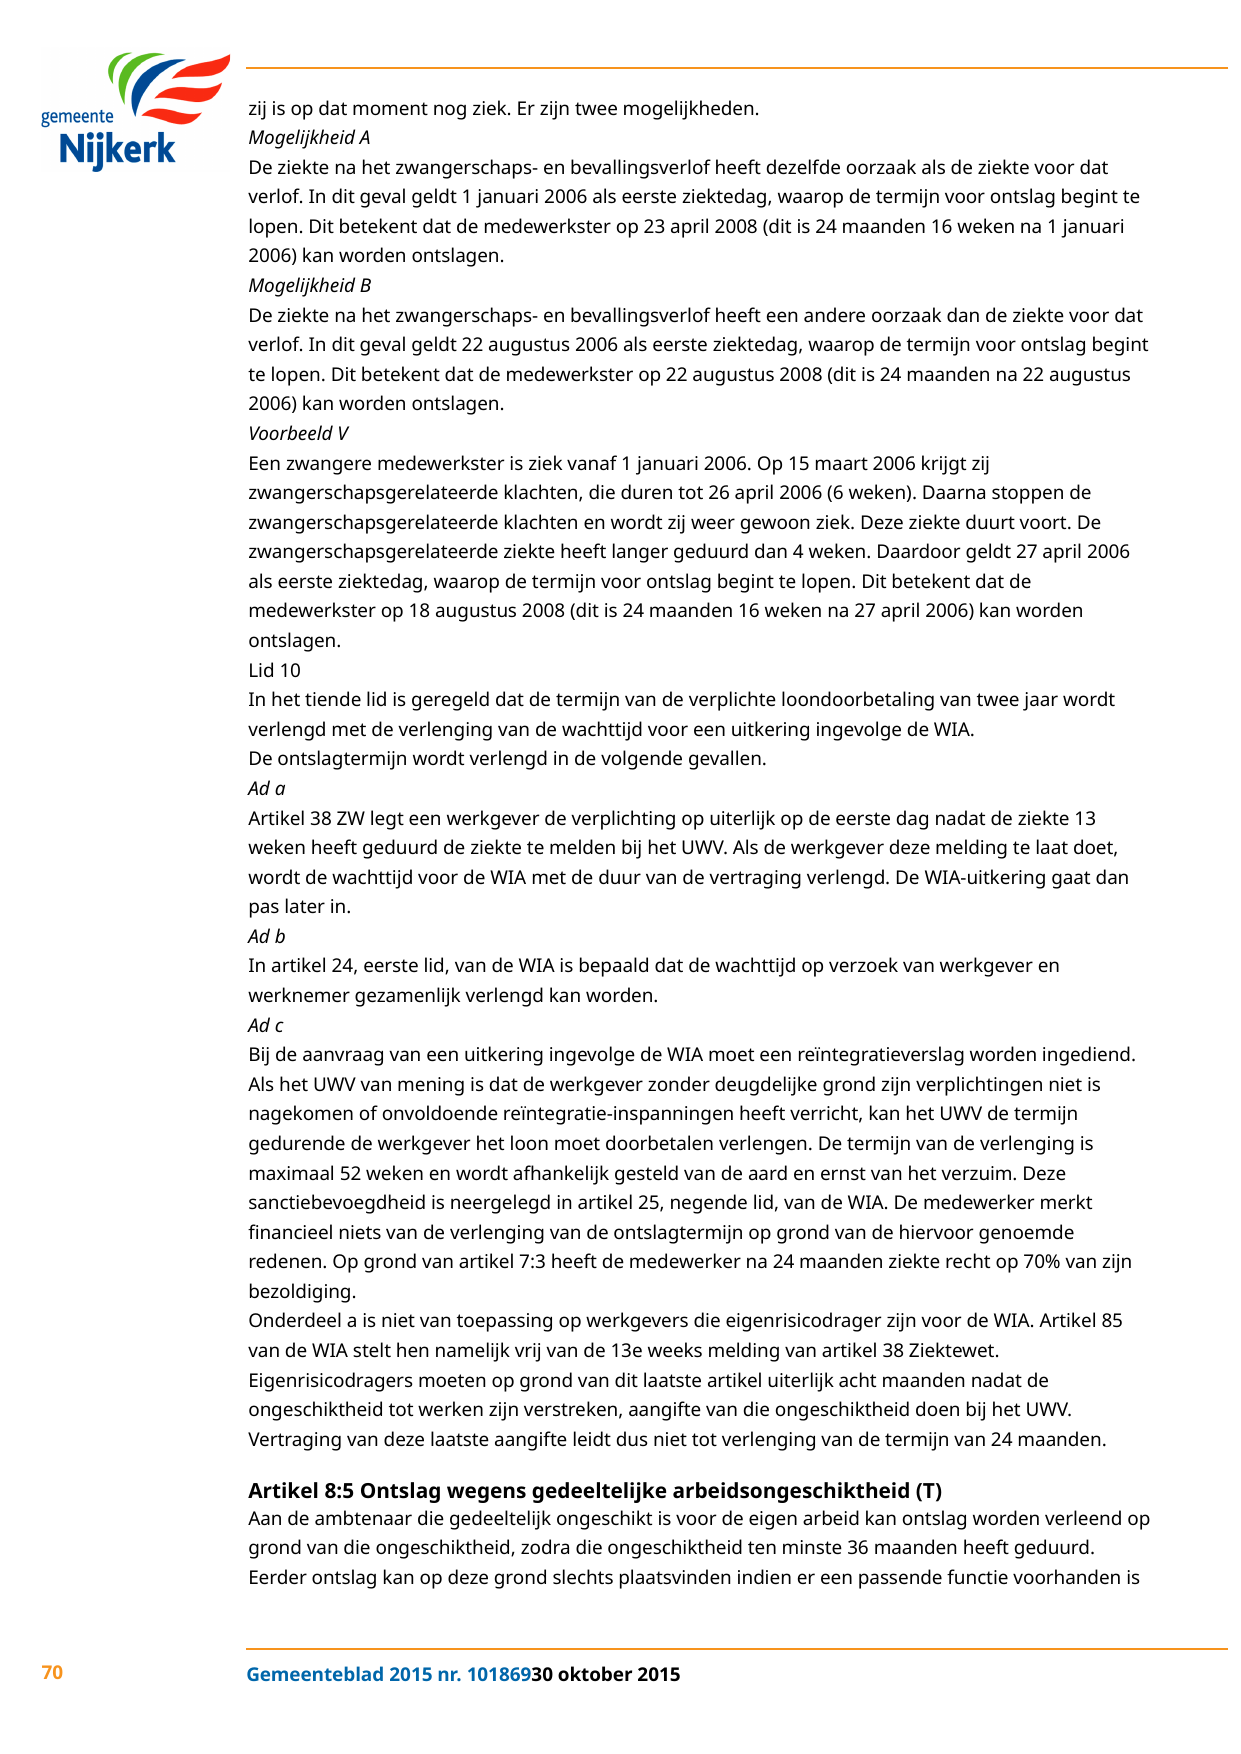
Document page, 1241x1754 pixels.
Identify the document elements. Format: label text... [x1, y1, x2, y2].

text Mogelijkheid A [248, 124, 1152, 150]
text De ziekte na het zwangerschaps- en bevallingsverlof heeft een andere oorzaak dan de ziekte voor dat verlof. In dit geval geldt 22 augustus 2006 als eerste ziektedag, waarop de termijn voor ontslag begint te lopen. Dit betekent dat de medewerkster op 22 augustus 2008 (dit is 24 maanden na 22 augustus 2006) kan worden ontslagen. [248, 302, 1152, 416]
text Bij de aanvraag van een uitkering ingevolge de WIA moet een reïntegratieverslag worden ingediend. Als het UWV van mening is dat de werkgever zonder deugdelijke grond zijn verplichtingen niet is nagekomen of onvoldoende reïntegratie-inspanningen heeft verricht, kan het UWV de termijn gedurende de werkgever het loon moet doorbetalen verlengen. De termijn van de verlenging is maximaal 52 weken en wordt afhankelijk gesteld van de aard en ernst van het verzuim. Deze sanctiebevoegdheid is neergelegd in artikel 25, negende lid, van de WIA. De medewerker merkt financieel niets van de verlenging van de ontslagtermijn op grond van de hiervoor genoemde redenen. Op grond van artikel 7:3 heeft de medewerker na 24 maanden ziekte recht op 70% van zijn bezoldiging. [248, 1041, 1152, 1304]
text Voorbeeld V [248, 420, 1152, 446]
text Artikel 38 ZW legt een werkgever de verplichting op uiterlijk op de eerste dag nadat de ziekte 13 weken heeft geduurd de ziekte te melden bij het UWV. Als de werkgever deze melding te laat doet, wordt de wachttijd voor de WIA met de duur van de vertraging verlengd. De WIA-uitkering gaat dan pas later in. [248, 805, 1152, 919]
text In het tiende lid is geregeld dat de termijn van de verplichte loondoorbetaling van twee jaar wordt verlengd met de verlenging van de wachttijd voor een uitkering ingevolge de WIA. [248, 686, 1152, 742]
text Mogelijkheid B [248, 272, 1152, 298]
text Een zwangere medewerkster is ziek vanaf 1 januari 2006. Op 15 maart 2006 krijgt zij zwangerschapsgerelateerde klachten, die duren tot 26 april 2006 (6 weken). Daarna stoppen de zwangerschapsgerelateerde klachten en wordt zij weer gewoon ziek. Deze ziekte duurt voort. De zwangerschapsgerelateerde ziekte heeft langer geduurd dan 4 weken. Daardoor geldt 27 april 2006 als eerste ziektedag, waarop de termijn voor ontslag begint te lopen. Dit betekent dat de medewerkster op 18 augustus 2008 (dit is 24 maanden 16 weken na 27 april 2006) kan worden ontslagen. [248, 450, 1152, 653]
picture [41, 47, 231, 172]
text Ad c [248, 1012, 1152, 1038]
text Aan de ambtenaar die gedeeltelijk ongeschikt is voor de eigen arbeid kan ontslag worden verleend op grond van die ongeschiktheid, zodra die ongeschiktheid ten minste 36 maanden heeft geduurd. Eerder ontslag kan op deze grond slechts plaatsvinden indien er een passende functie voorhanden is [248, 1505, 1152, 1590]
text Ad b [248, 923, 1152, 949]
text zij is op dat moment nog ziek. Er zijn twee mogelijkheden. [248, 95, 1152, 121]
text De ontslagtermijn wordt verlengd in de volgende gevallen. [248, 746, 1152, 771]
text In artikel 24, eerste lid, van de WIA is bepaald dat de wachttijd op verzoek van werkgever en werknemer gezamenlijk verlengd kan worden. [248, 953, 1152, 1008]
text Artikel 8:5 Ontslag wegens gedeeltelijke arbeidsongeschiktheid (T) [248, 1476, 1152, 1505]
text De ziekte na het zwangerschaps- en bevallingsverlof heeft dezelfde oorzaak als de ziekte voor dat verlof. In dit geval geldt 1 januari 2006 als eerste ziektedag, waarop de termijn voor ontslag begint te lopen. Dit betekent dat de medewerkster op 23 april 2008 (dit is 24 maanden 16 weken na 1 januari 2006) kan worden ontslagen. [248, 154, 1152, 268]
text Onderdeel a is niet van toepassing op werkgevers die eigenrisicodrager zijn voor de WIA. Artikel 85 van de WIA stelt hen namelijk vrij van de 13e weeks melding van artikel 38 Ziektewet. Eigenrisicodragers moeten op grond van dit laatste artikel uiterlijk acht maanden nadat de ongeschiktheid tot werken zijn verstreken, aangifte van die ongeschiktheid doen bij het UWV. Vertraging van deze laatste aangifte leidt dus niet tot verlenging van de termijn van 24 maanden. [248, 1308, 1152, 1452]
text Ad a [248, 775, 1152, 801]
text Lid 10 [248, 657, 1152, 683]
